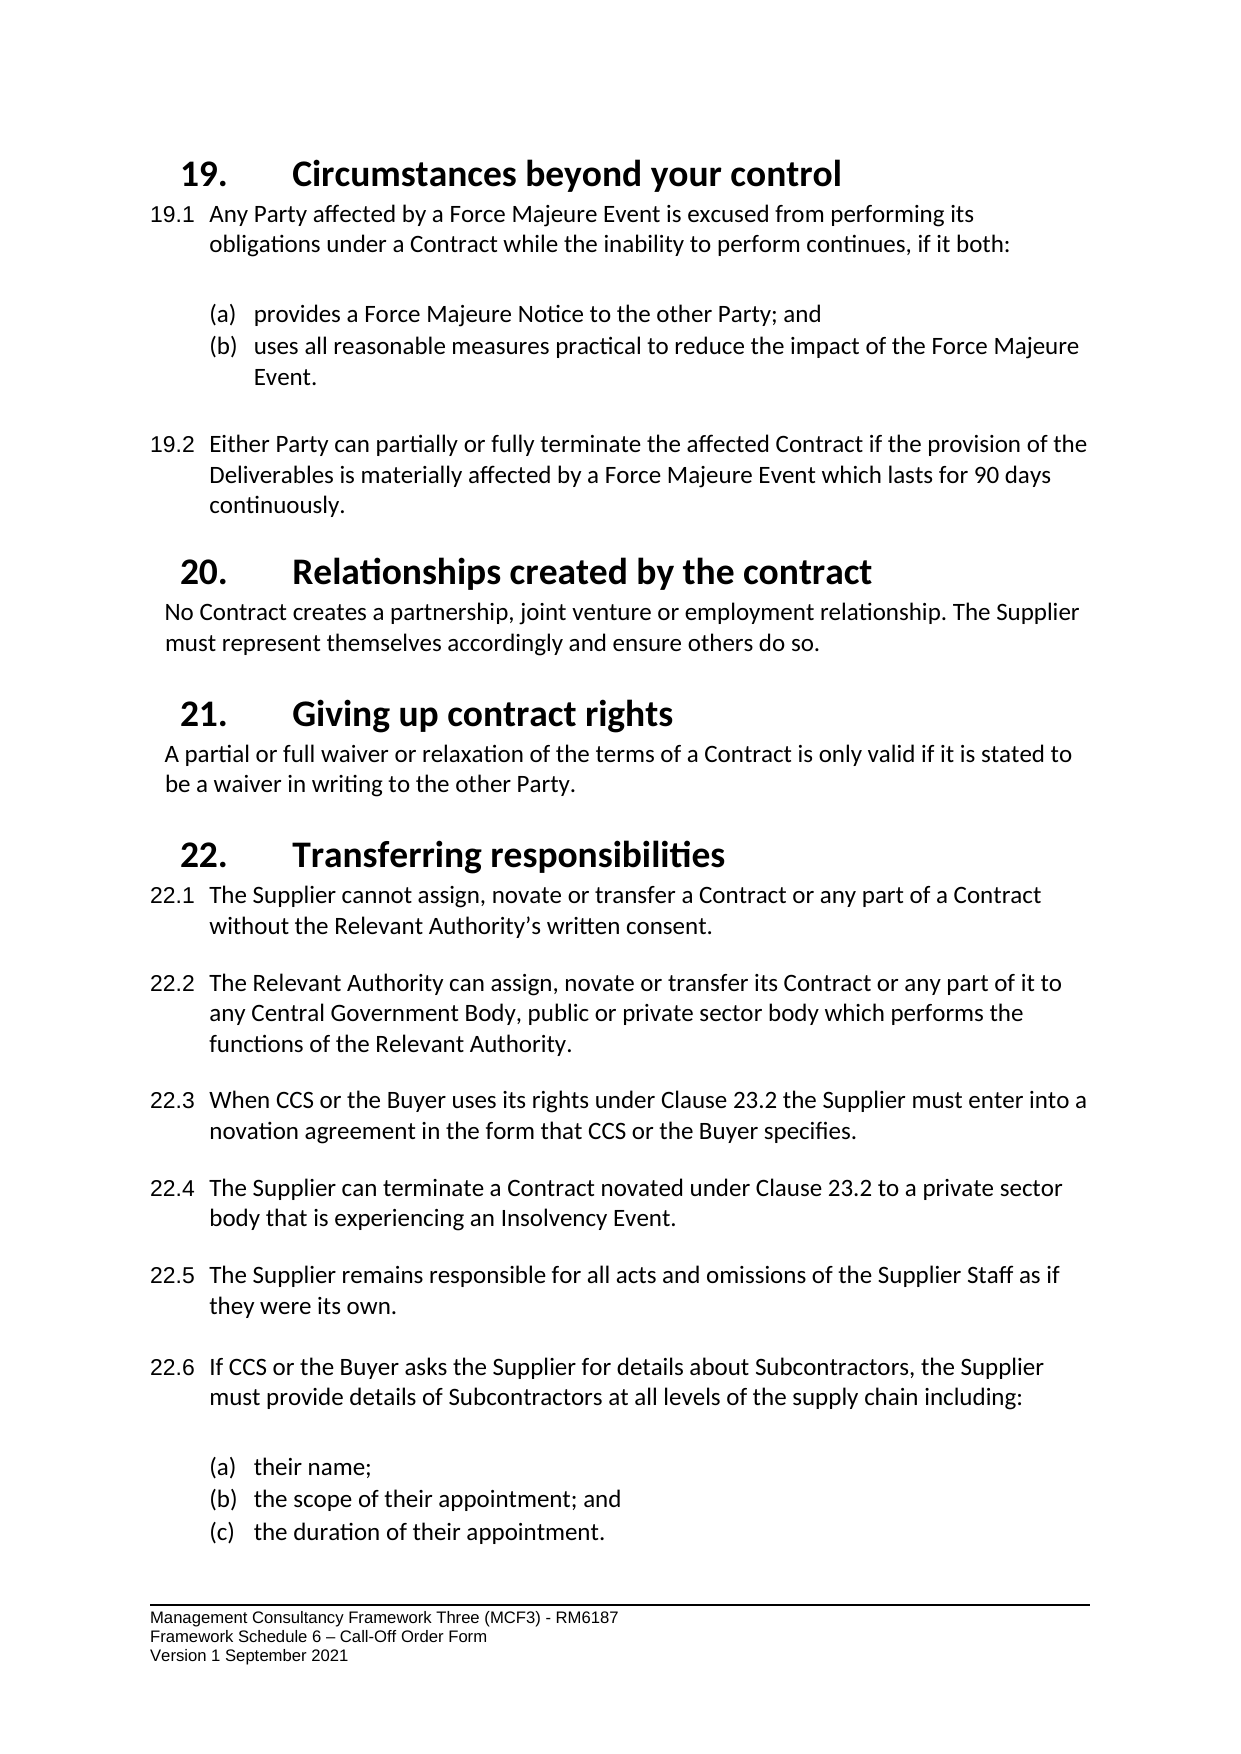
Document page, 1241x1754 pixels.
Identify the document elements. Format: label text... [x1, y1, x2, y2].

list The Relevant Authority can assign, novate or transfer its Contract or any part of it to any Central Government Body, public or private sector body which performs the functions of the Relevant Authority. [150, 967, 1090, 1084]
text A partial or full waiver or relaxation of the terms of a Contract is only valid if it is stated to be a waiver in writing to the other Party. [164, 738, 1090, 829]
list The Supplier cannot assign, novate or transfer a Contract or any part of a Contract without the Relevant Authority’s written consent. [150, 879, 1090, 967]
list the scope of their appointment; and [209, 1483, 1090, 1514]
list Any Party affected by a Force Majeure Event is excused from performing its obligations under a Contract while the inability to perform continues, if it both: [150, 198, 1090, 259]
list If CCS or the Buyer asks the Supplier for details about Subcontractors, the Supplier must provide details of Subcontractors at all levels of the supply chain including: [150, 1351, 1090, 1412]
list The Supplier remains responsible for all acts and omissions of the Supplier Staff as if they were its own. [150, 1259, 1090, 1320]
list When CCS or the Buyer uses its rights under Clause 23.2 the Supplier must enter into a novation agreement in the form that CCS or the Buyer specifies. [150, 1084, 1090, 1172]
list provides a Force Majeure Notice to the other Party; and [209, 298, 1090, 328]
list Circumstances beyond your control [180, 150, 1090, 196]
list Relationships created by the contract [180, 548, 1090, 594]
list their name; [209, 1451, 1090, 1481]
list the duration of their appointment. [209, 1516, 1090, 1577]
list Transferring responsibilities [180, 831, 1090, 877]
list uses all reasonable measures practical to reduce the impact of the Force Majeure Event. [209, 330, 1090, 391]
list Giving up contract rights [180, 690, 1090, 736]
text No Contract creates a partnership, joint venture or employment relationship. The Supplier must represent themselves accordingly and ensure others do so. [164, 596, 1090, 688]
list Either Party can partially or fully terminate the affected Contract if the provision of the Deliverables is materially affected by a Force Majeure Event which lasts for 90 days continuously. [150, 428, 1090, 546]
list The Supplier can terminate a Contract novated under Clause 23.2 to a private sector body that is experiencing an Insolvency Event. [150, 1172, 1090, 1259]
